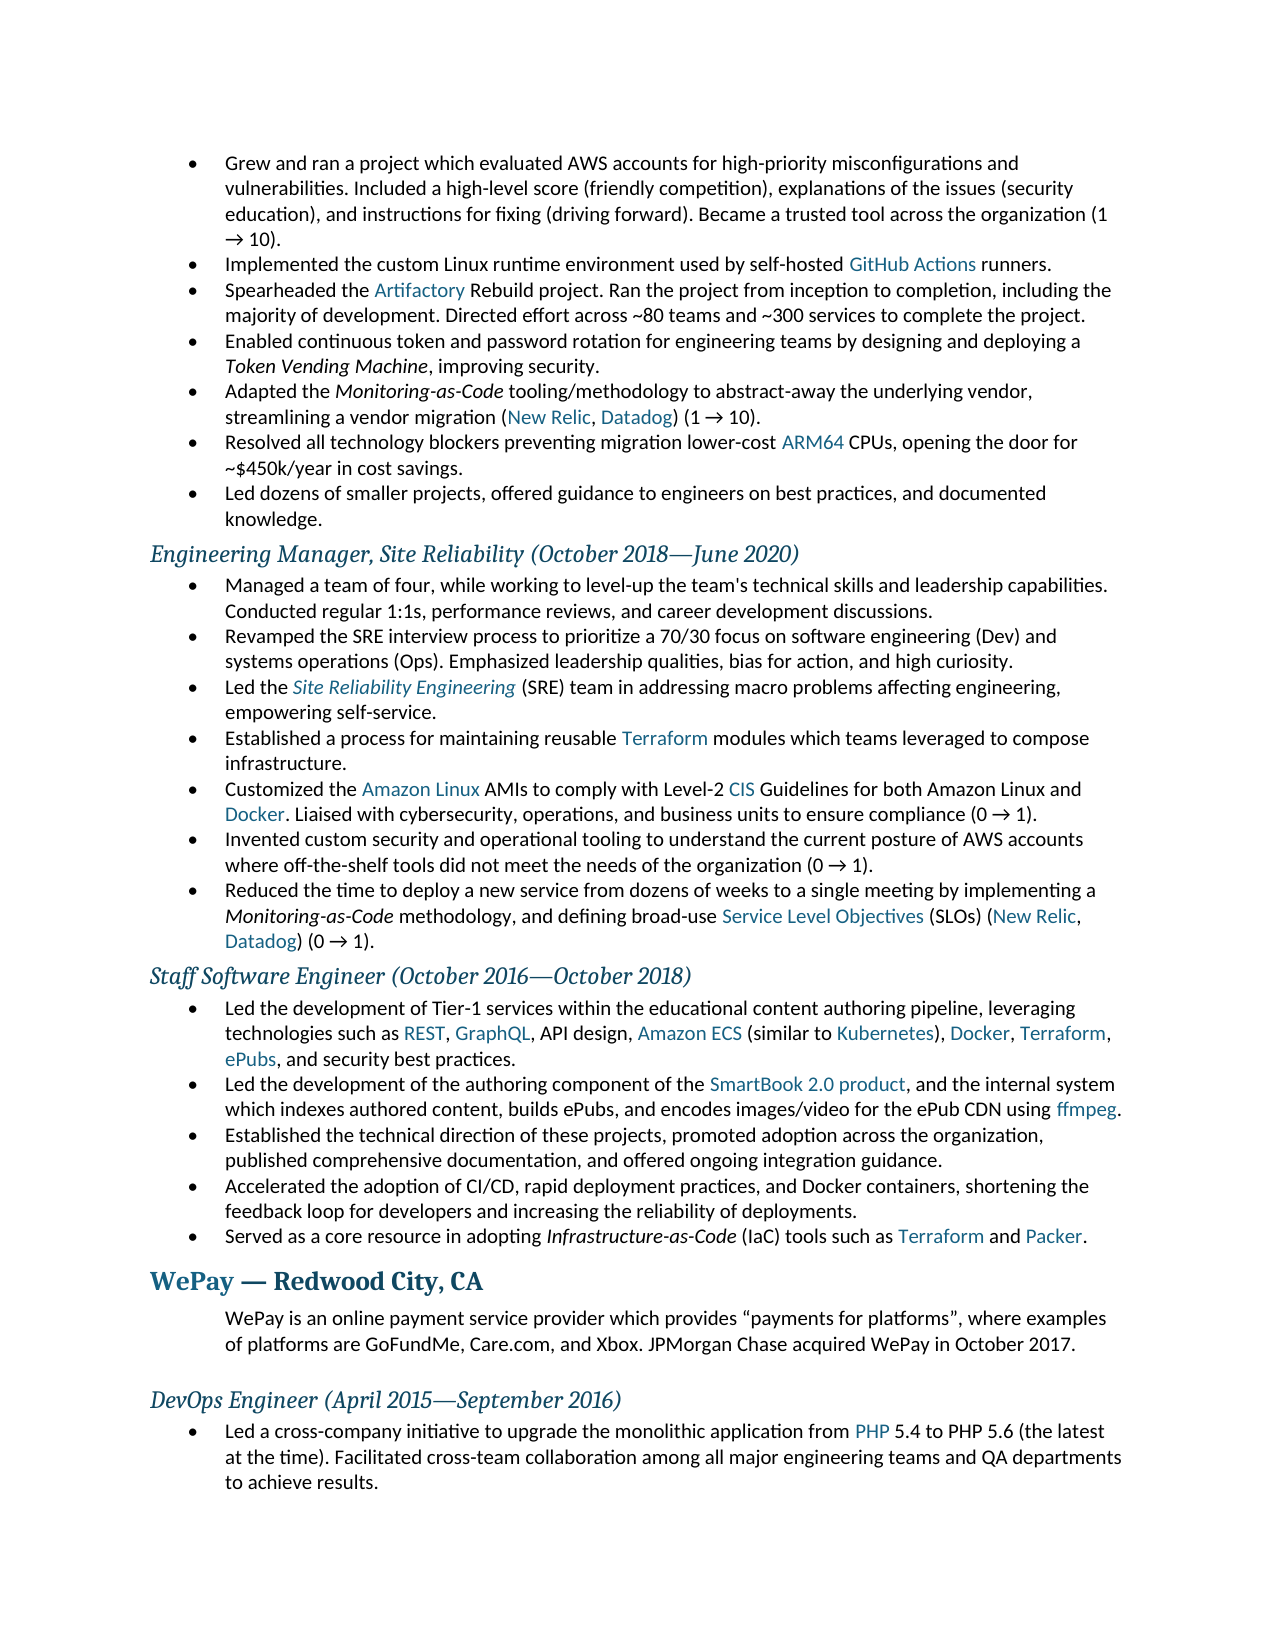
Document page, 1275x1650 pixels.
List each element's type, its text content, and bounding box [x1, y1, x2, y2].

list Spearheaded the Artifactory Rebuild project. Ran the project from inception to completion, including the majority of development. Directed effort across ~80 teams and ~300 services to complete the project. [187, 277, 1125, 328]
list Resolved all technology blockers preventing migration lower-cost ARM64 CPUs, opening the door for ~$450k/year in cost savings. [187, 429, 1125, 480]
list Invented custom security and operational tooling to understand the current posture of AWS accounts where off-the-shelf tools did not meet the needs of the organization (0 → 1). [187, 827, 1125, 877]
text WePay is an online payment service provider which provides “payments for platforms”, where examples of platforms are GoFundMe, Care.com, and Xbox. JPMorgan Chase acquired WePay in October 2017. [225, 1305, 1125, 1356]
list Led the development of Tier-1 services within the educational content authoring pipeline, leveraging technologies such as REST, GraphQL, API design, Amazon ECS (similar to Kubernetes), Docker, Terraform, ePubs, and security best practices. [187, 995, 1125, 1071]
list Led a cross-company initiative to upgrade the monolithic application from PHP 5.4 to PHP 5.6 (the latest at the time). Facilitated cross-team collaboration among all major engineering teams and QA departments to achieve results. [187, 1418, 1125, 1495]
list Implemented the custom Linux runtime environment used by self-hosted GitHub Actions runners. [187, 252, 1125, 277]
list Led dozens of smaller projects, offered guidance to engineers on best practices, and documented knowledge. [187, 480, 1125, 531]
list Enabled continuous token and password rotation for engineering teams by designing and deploying a Token Vending Machine, improving security. [187, 328, 1125, 379]
list Revamped the SRE interview process to prioritize a 70/30 focus on software engineering (Dev) and systems operations (Ops). Emphasized leadership qualities, bias for action, and high curiosity. [187, 623, 1125, 674]
list Led the development of the authoring component of the SmartBook 2.0 product, and the internal system which indexes authored content, builds ePubs, and encodes images/video for the ePub CDN using ffmpeg. [187, 1071, 1125, 1122]
list Led the Site Reliability Engineering (SRE) team in addressing macro problems affecting engineering, empowering self-service. [187, 674, 1125, 725]
list Established the technical direction of these projects, promoted adoption across the organization, published comprehensive documentation, and offered ongoing integration guidance. [187, 1122, 1125, 1173]
subtitle Staff Software Engineer (October 2016—October 2018) [150, 962, 1125, 991]
subtitle WePay — Redwood City, CA [150, 1266, 1125, 1297]
subtitle DevOps Engineer (April 2015—September 2016) [150, 1386, 1125, 1414]
subtitle Engineering Manager, Site Reliability (October 2018—June 2020) [150, 539, 1125, 568]
list Served as a core resource in adopting Infrastructure-as-Code (IaC) tools such as Terraform and Packer. [187, 1224, 1125, 1249]
list Accelerated the adoption of CI/CD, rapid deployment practices, and Docker containers, shortening the feedback loop for developers and increasing the reliability of deployments. [187, 1173, 1125, 1224]
list Grew and ran a project which evaluated AWS accounts for high-priority misconfigurations and vulnerabilities. Included a high-level score (friendly competition), explanations of the issues (security education), and instructions for fixing (driving forward). Became a trusted tool across the organization (1 → 10). [187, 150, 1125, 252]
list Customized the Amazon Linux AMIs to comply with Level-2 CIS Guidelines for both Amazon Linux and Docker. Liaised with cybersecurity, operations, and business units to ensure compliance (0 → 1). [187, 776, 1125, 827]
list Adapted the Monitoring-as-Code tooling/methodology to abstract-away the underlying vendor, streamlining a vendor migration (New Relic, Datadog) (1 → 10). [187, 379, 1125, 429]
list Reduced the time to deploy a new service from dozens of weeks to a single meeting by implementing a Monitoring-as-Code methodology, and defining broad-use Service Level Objectives (SLOs) (New Relic, Datadog) (0 → 1). [187, 877, 1125, 954]
list Established a process for maintaining reusable Terraform modules which teams leveraged to compose infrastructure. [187, 725, 1125, 776]
list Managed a team of four, while working to level-up the team's technical skills and leadership capabilities. Conducted regular 1:1s, performance reviews, and career development discussions. [187, 572, 1125, 623]
